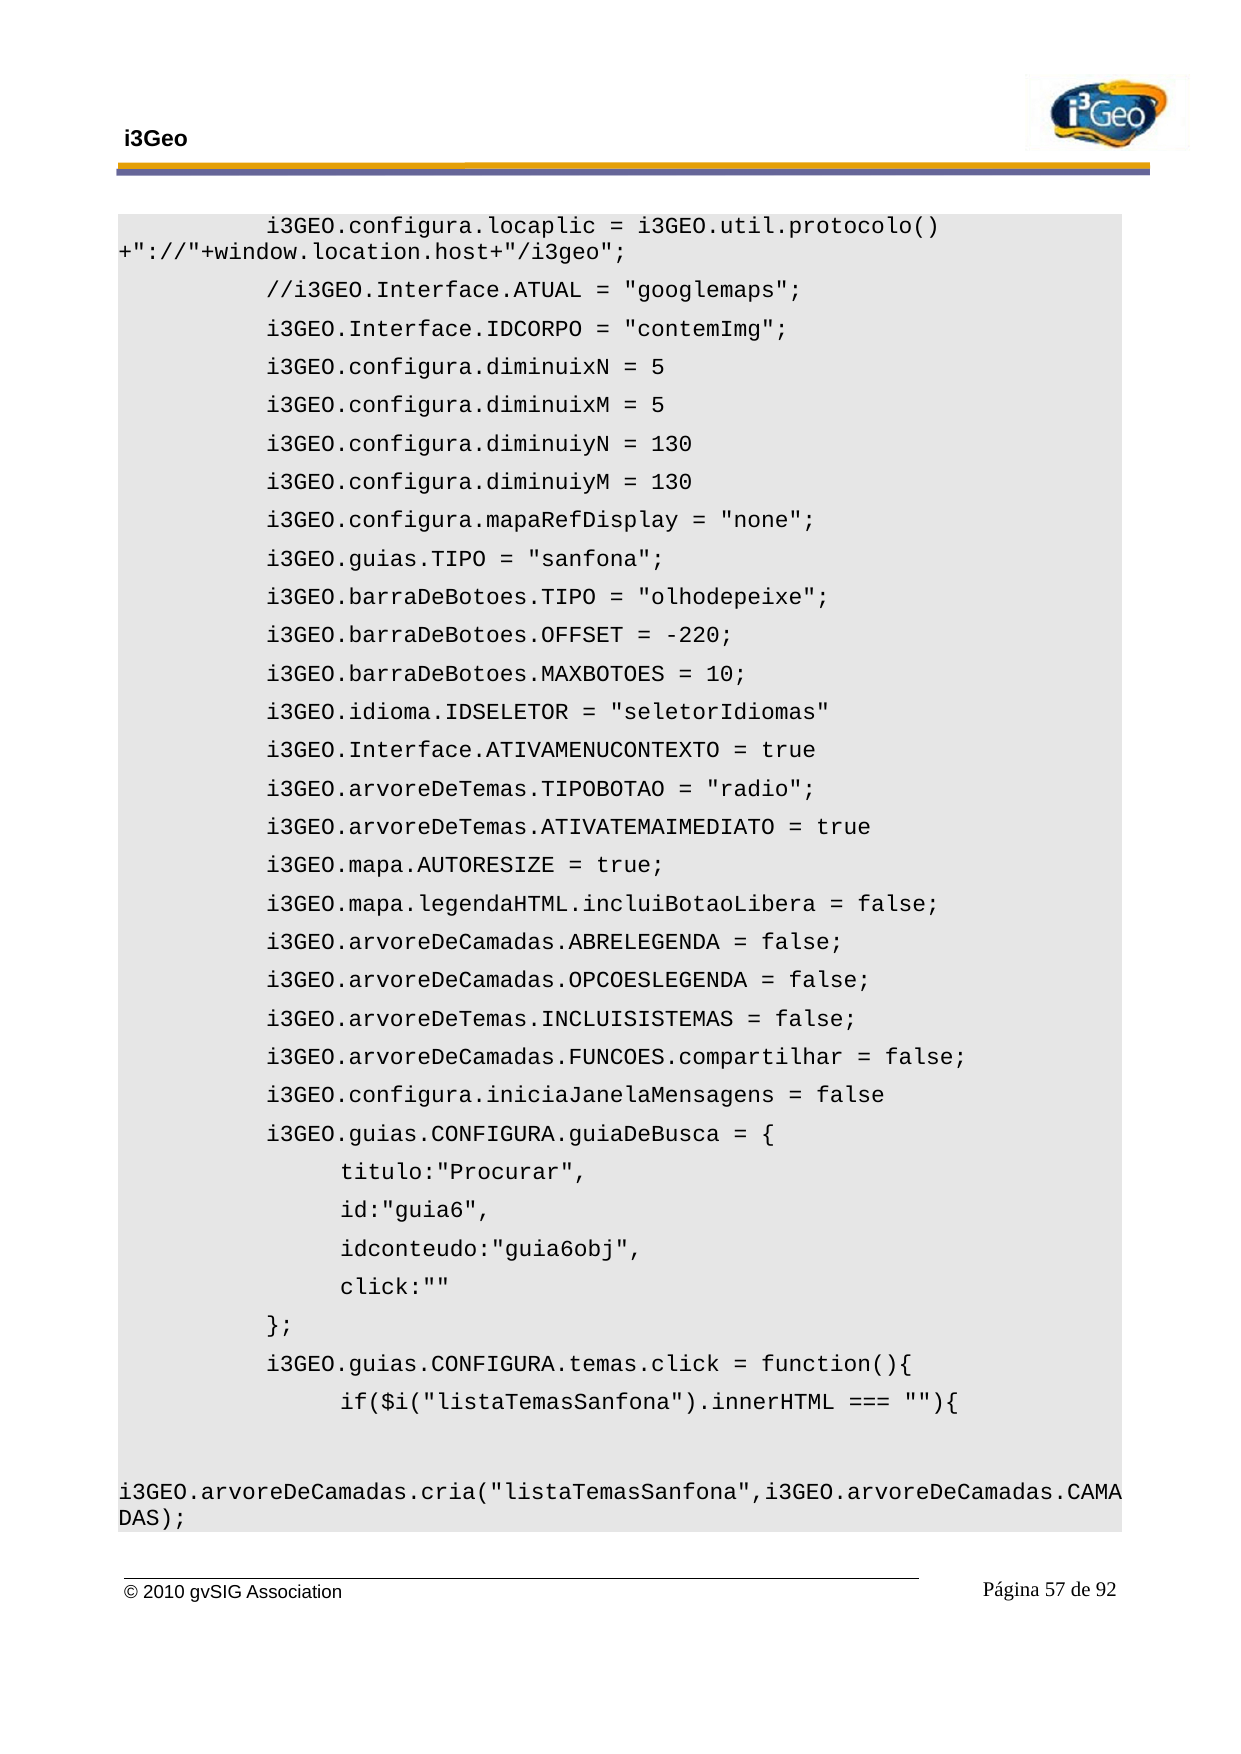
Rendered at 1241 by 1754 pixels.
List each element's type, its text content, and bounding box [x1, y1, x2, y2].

text i3GEO.barraDeBotoes.OFFSET = -220; [118, 624, 1122, 650]
text i3GEO.configura.diminuiyN = 130 [118, 432, 1122, 458]
text i3GEO.configura.locaplic = i3GEO.util.protocolo()+"://"+window.location.host+"/i3geo"; [118, 214, 1122, 266]
text i3GEO.arvoreDeCamadas.OPCOESLEGENDA = false; [118, 969, 1122, 995]
text if($i("listaTemasSanfona").innerHTML === ""){ [118, 1390, 1122, 1416]
text i3GEO.guias.CONFIGURA.temas.click = function(){ [118, 1352, 1122, 1378]
text i3GEO.arvoreDeTemas.ATIVATEMAIMEDIATO = true [118, 815, 1122, 841]
text i3GEO.barraDeBotoes.TIPO = "olhodepeixe"; [118, 585, 1122, 611]
text click:"" [118, 1275, 1122, 1301]
text i3GEO.configura.iniciaJanelaMensagens = false [118, 1084, 1122, 1110]
text i3GEO.guias.CONFIGURA.guiaDeBusca = { [118, 1122, 1122, 1148]
text titulo:"Procurar", [118, 1160, 1122, 1186]
text i3GEO.configura.diminuixN = 5 [118, 355, 1122, 381]
text i3GEO.guias.TIPO = "sanfona"; [118, 547, 1122, 573]
text }; [118, 1314, 1122, 1340]
text i3GEO.barraDeBotoes.MAXBOTOES = 10; [118, 662, 1122, 688]
text i3GEO.arvoreDeCamadas.ABRELEGENDA = false; [118, 930, 1122, 956]
text i3GEO.mapa.legendaHTML.incluiBotaoLibera = false; [118, 892, 1122, 918]
text i3GEO.arvoreDeCamadas.cria("listaTemasSanfona",i3GEO.arvoreDeCamadas.CAMADAS); [118, 1429, 1122, 1532]
text i3GEO.arvoreDeCamadas.FUNCOES.compartilhar = false; [118, 1045, 1122, 1071]
text //i3GEO.Interface.ATUAL = "googlemaps"; [118, 279, 1122, 305]
text i3GEO.mapa.AUTORESIZE = true; [118, 854, 1122, 880]
text i3GEO.arvoreDeTemas.INCLUISISTEMAS = false; [118, 1007, 1122, 1033]
text i3GEO.configura.diminuiyM = 130 [118, 470, 1122, 496]
picture [1025, 74, 1191, 151]
text i3GEO.Interface.IDCORPO = "contemImg"; [118, 317, 1122, 343]
text i3GEO.configura.diminuixM = 5 [118, 394, 1122, 420]
text i3GEO.idioma.IDSELETOR = "seletorIdiomas" [118, 700, 1122, 726]
text id:"guia6", [118, 1199, 1122, 1225]
text i3GEO.arvoreDeTemas.TIPOBOTAO = "radio"; [118, 777, 1122, 803]
text idconteudo:"guia6obj", [118, 1237, 1122, 1263]
text i3GEO.configura.mapaRefDisplay = "none"; [118, 509, 1122, 535]
text i3GEO.Interface.ATIVAMENUCONTEXTO = true [118, 739, 1122, 765]
